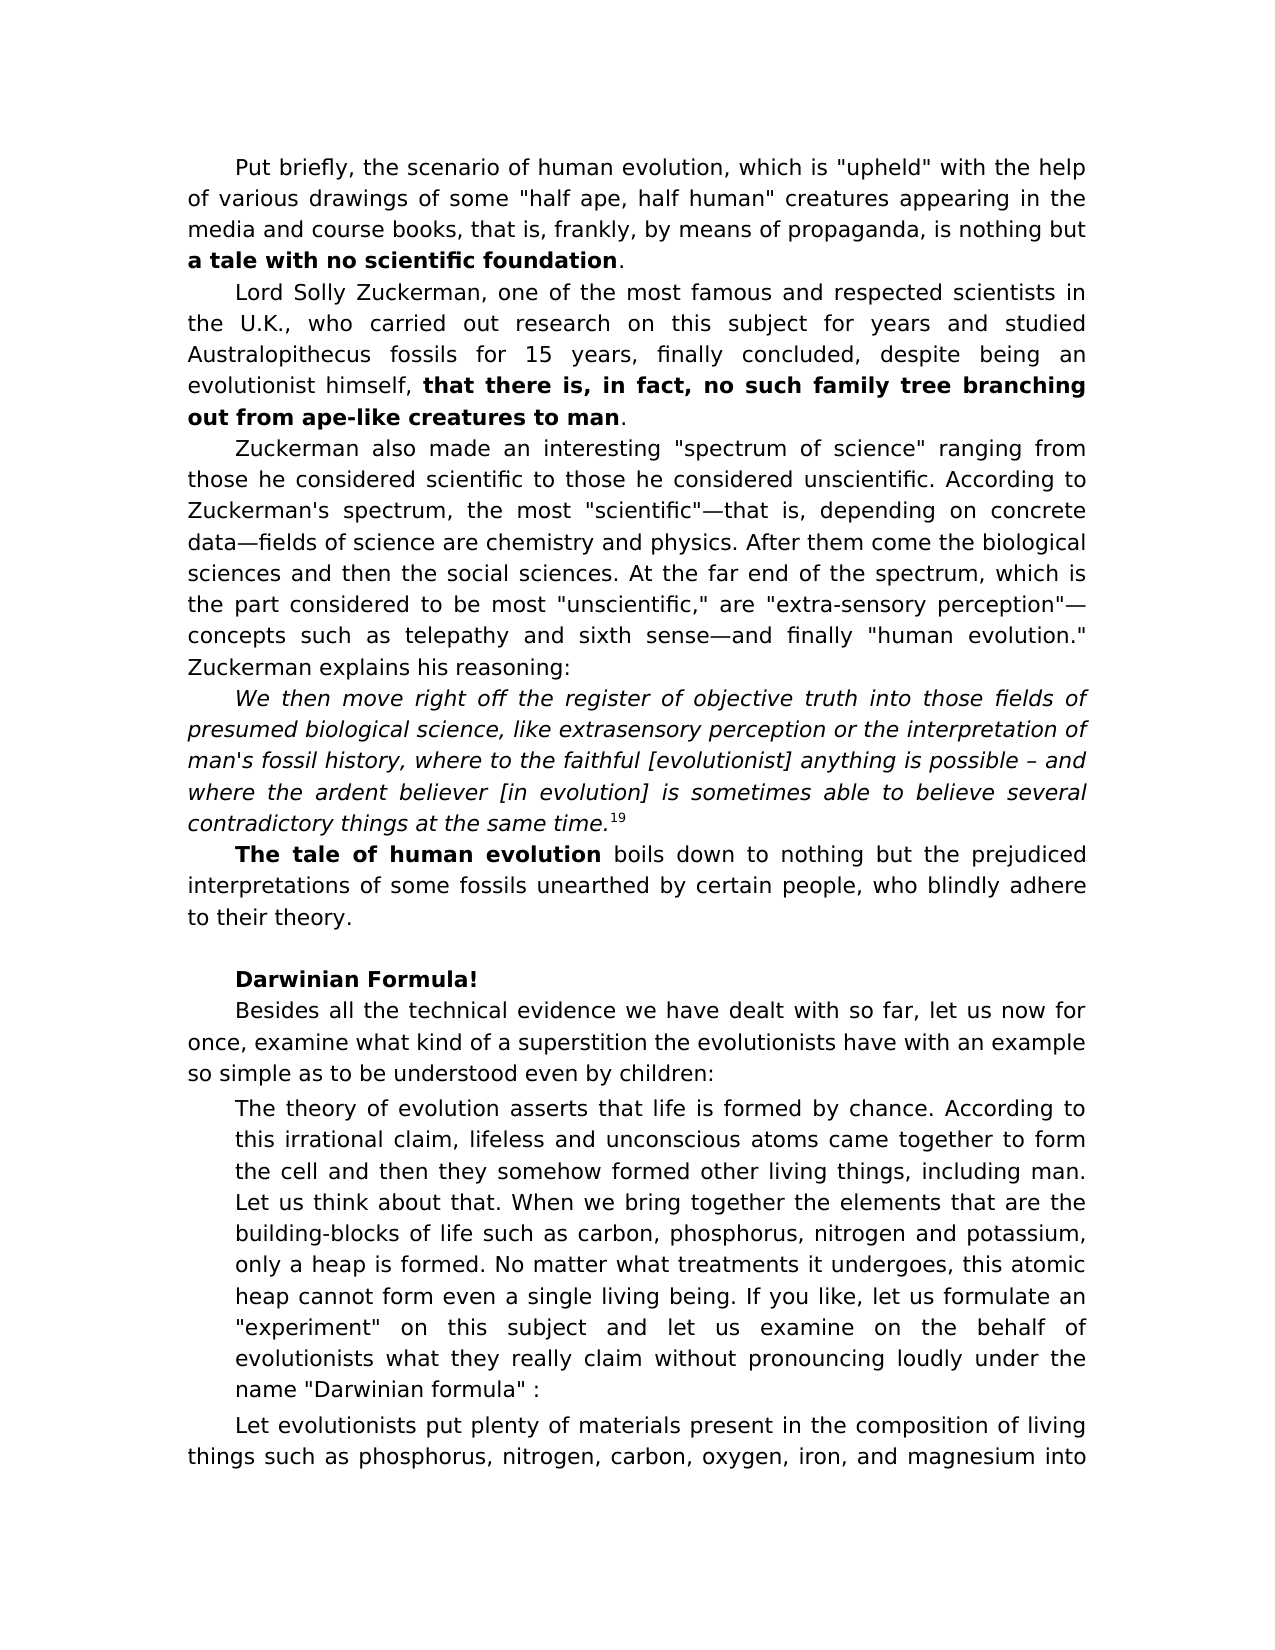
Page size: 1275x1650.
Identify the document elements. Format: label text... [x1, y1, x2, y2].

text Let evolutionists put plenty of materials present in the composition of living things such as phosphorus, nitrogen, carbon, oxygen, iron, and magnesium into [187, 1408, 1087, 1471]
text The tale of human evolution boils down to nothing but the prejudiced interpretations of some fossils unearthed by certain people, who blindly adhere to their theory. [187, 837, 1087, 931]
text Put briefly, the scenario of human evolution, which is "upheld" with the help of various drawings of some "half ape, half human" creatures appearing in the media and course books, that is, frankly, by means of propaganda, is nothing but a tale with no scientific foundation. [187, 150, 1087, 275]
text Lord Solly Zuckerman, one of the most famous and respected scientists in the U.K., who carried out research on this subject for years and studied Australopithecus fossils for 15 years, finally concluded, despite being an evolutionist himself, that there is, in fact, no such family tree branching out from ape-like creatures to man. [187, 275, 1087, 431]
text Zuckerman also made an interesting "spectrum of science" ranging from those he considered scientific to those he considered unscientific. According to Zuckerman's spectrum, the most "scientific"—that is, depending on concrete data—fields of science are chemistry and physics. After them come the biological sciences and then the social sciences. At the far end of the spectrum, which is the part considered to be most "unscientific," are "extra-sensory perception"—concepts such as telepathy and sixth sense—and finally "human evolution." Zuckerman explains his reasoning: [187, 431, 1087, 681]
text We then move right off the register of objective truth into those fields of presumed biological science, like extrasensory perception or the interpretation of man's fossil history, where to the faithful [evolutionist] anything is possible – and where the ardent believer [in evolution] is sometimes able to believe several contradictory things at the same time.19 [187, 681, 1087, 837]
text Darwinian Formula! [187, 962, 1087, 994]
text Besides all the technical evidence we have dealt with so far, let us now for once, examine what kind of a superstition the evolutionists have with an example so simple as to be understood even by children: [187, 994, 1087, 1087]
text The theory of evolution asserts that life is formed by chance. According to this irrational claim, lifeless and unconscious atoms came together to form the cell and then they somehow formed other living things, including man. Let us think about that. When we bring together the elements that are the building-blocks of life such as carbon, phosphorus, nitrogen and potassium, only a heap is formed. No matter what treatments it undergoes, this atomic heap cannot form even a single living being. If you like, let us formulate an "experiment" on this subject and let us examine on the behalf of evolutionists what they really claim without pronouncing loudly under the name "Darwinian formula" : [235, 1092, 1087, 1404]
